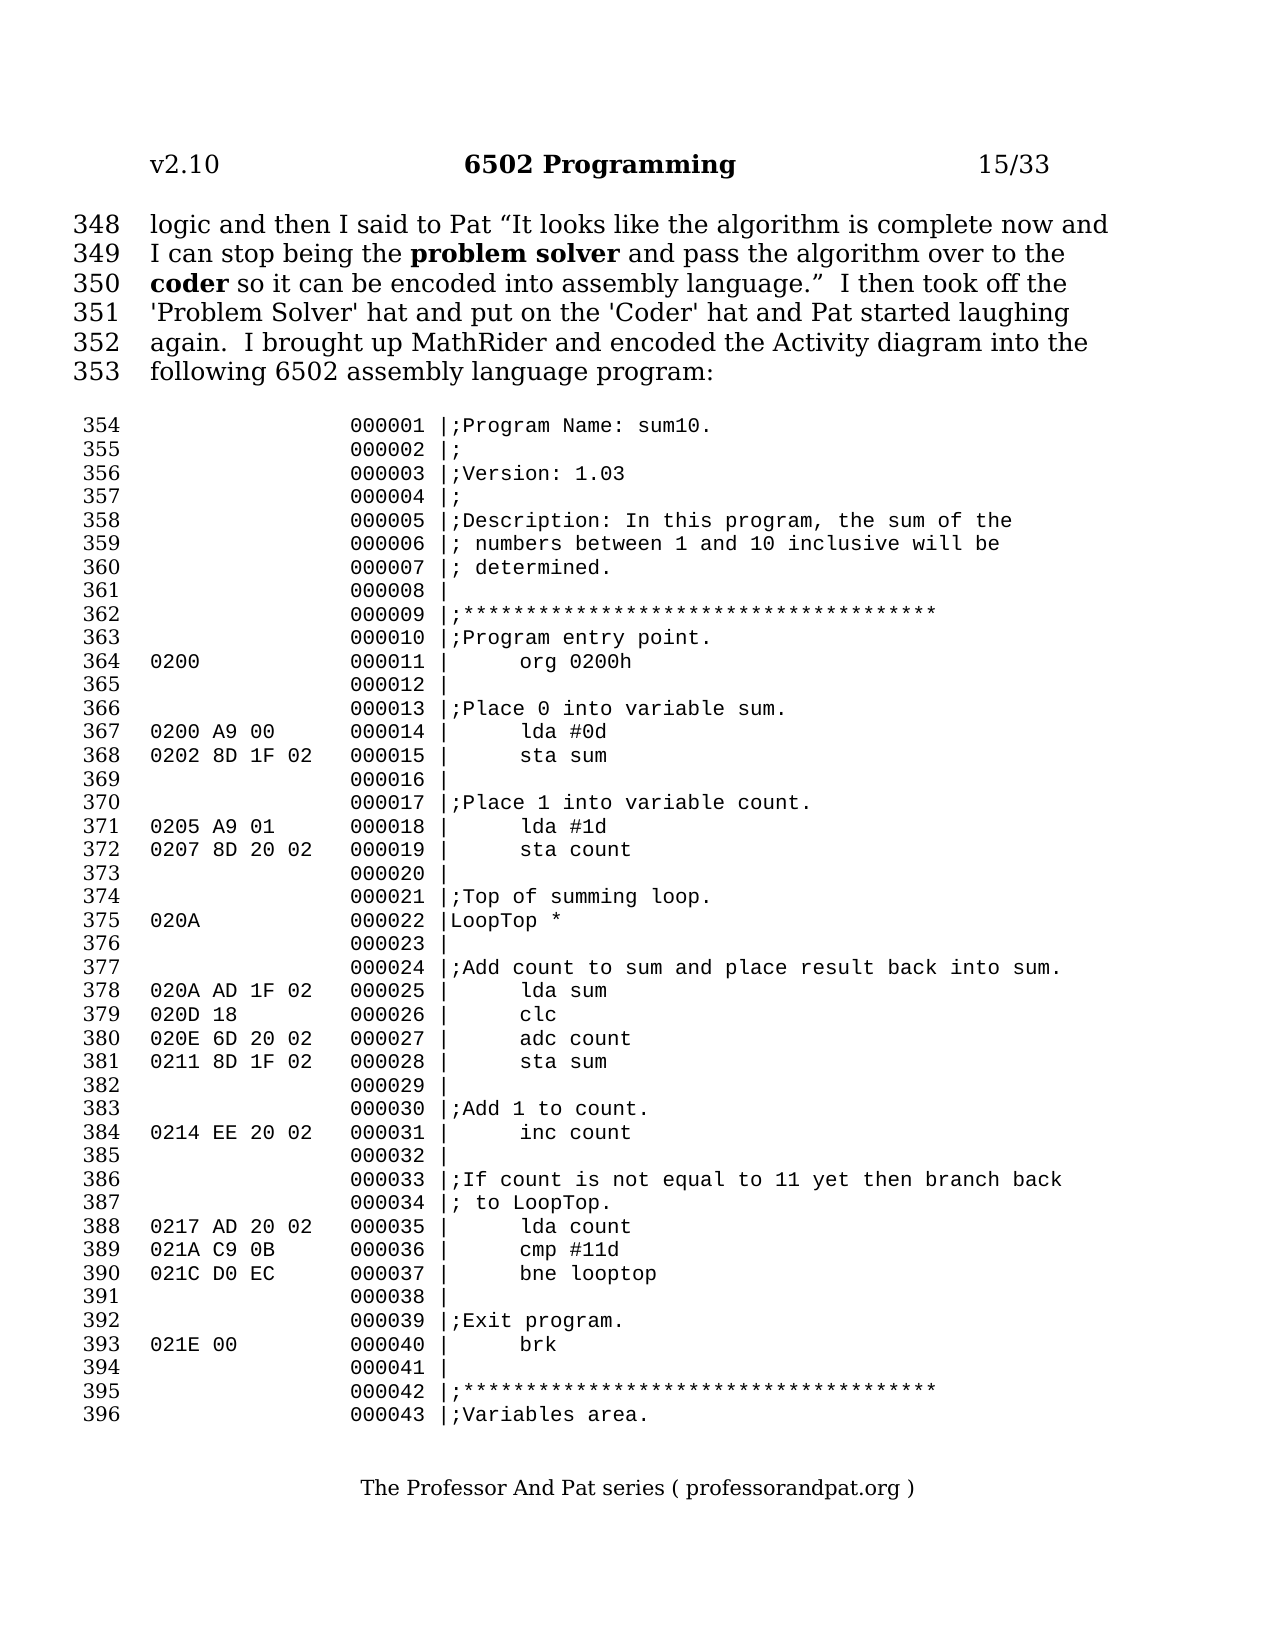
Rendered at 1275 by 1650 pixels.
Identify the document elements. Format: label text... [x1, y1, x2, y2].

text 0202 8D 1F 02 000015 | sta sum [150, 745, 1125, 769]
text 000042 |;************************************** [150, 1381, 1125, 1404]
text 000032 | [150, 1145, 1125, 1169]
text 020A AD 1F 02 000025 | lda sum [150, 981, 1125, 1004]
text 0214 EE 20 02 000031 | inc count [150, 1122, 1125, 1145]
text 0200 A9 00 000014 | lda #0d [150, 722, 1125, 745]
text 0211 8D 1F 02 000028 | sta sum [150, 1051, 1125, 1075]
text 021E 00 000040 | brk [150, 1334, 1125, 1357]
text 020A 000022 |LoopTop * [150, 910, 1125, 933]
text 000003 |;Version: 1.03 [150, 463, 1125, 486]
text 000004 |; [150, 486, 1125, 510]
text 000038 | [150, 1287, 1125, 1310]
text 000024 |;Add count to sum and place result back into sum. [150, 957, 1125, 981]
text 000041 | [150, 1357, 1125, 1381]
text 000023 | [150, 933, 1125, 957]
text 000009 |;************************************** [150, 604, 1125, 627]
text 021A C9 0B 000036 | cmp #11d [150, 1239, 1125, 1263]
text 000034 |; to LoopTop. [150, 1192, 1125, 1216]
text 0205 A9 01 000018 | lda #1d [150, 816, 1125, 839]
text 000033 |;If count is not equal to 11 yet then branch back [150, 1169, 1125, 1192]
text 000002 |; [150, 439, 1125, 463]
text 000039 |;Exit program. [150, 1310, 1125, 1334]
text 020E 6D 20 02 000027 | adc count [150, 1028, 1125, 1051]
text 000021 |;Top of summing loop. [150, 886, 1125, 910]
text 000030 |;Add 1 to count. [150, 1098, 1125, 1122]
text 0207 8D 20 02 000019 | sta count [150, 839, 1125, 863]
text 000010 |;Program entry point. [150, 627, 1125, 651]
text 000005 |;Description: In this program, the sum of the [150, 510, 1125, 533]
text 000006 |; numbers between 1 and 10 inclusive will be [150, 533, 1125, 557]
text 000016 | [150, 769, 1125, 792]
text 000017 |;Place 1 into variable count. [150, 792, 1125, 816]
text 000020 | [150, 863, 1125, 886]
text logic and then I said to Pat “It looks like the algorithm is complete now and I can stop being the problem solver and pass the algorithm over to the coder so it can be encoded into assembly language.” I then took off the 'Problem Solver' hat and put on the 'Coder' hat and Pat started laughing again. I brought up MathRider and encoded the Activity diagram into the following 6502 assembly language program: [150, 210, 1125, 386]
text 0200 000011 | org 0200h [150, 651, 1125, 674]
text 020D 18 000026 | clc [150, 1004, 1125, 1028]
text 0217 AD 20 02 000035 | lda count [150, 1216, 1125, 1239]
text 000008 | [150, 580, 1125, 604]
text 000029 | [150, 1075, 1125, 1098]
text 021C D0 EC 000037 | bne looptop [150, 1263, 1125, 1287]
text 000043 |;Variables area. [150, 1404, 1125, 1428]
text 000013 |;Place 0 into variable sum. [150, 698, 1125, 722]
text 000007 |; determined. [150, 557, 1125, 580]
text 000012 | [150, 674, 1125, 698]
text 000001 |;Program Name: sum10. [150, 416, 1125, 439]
